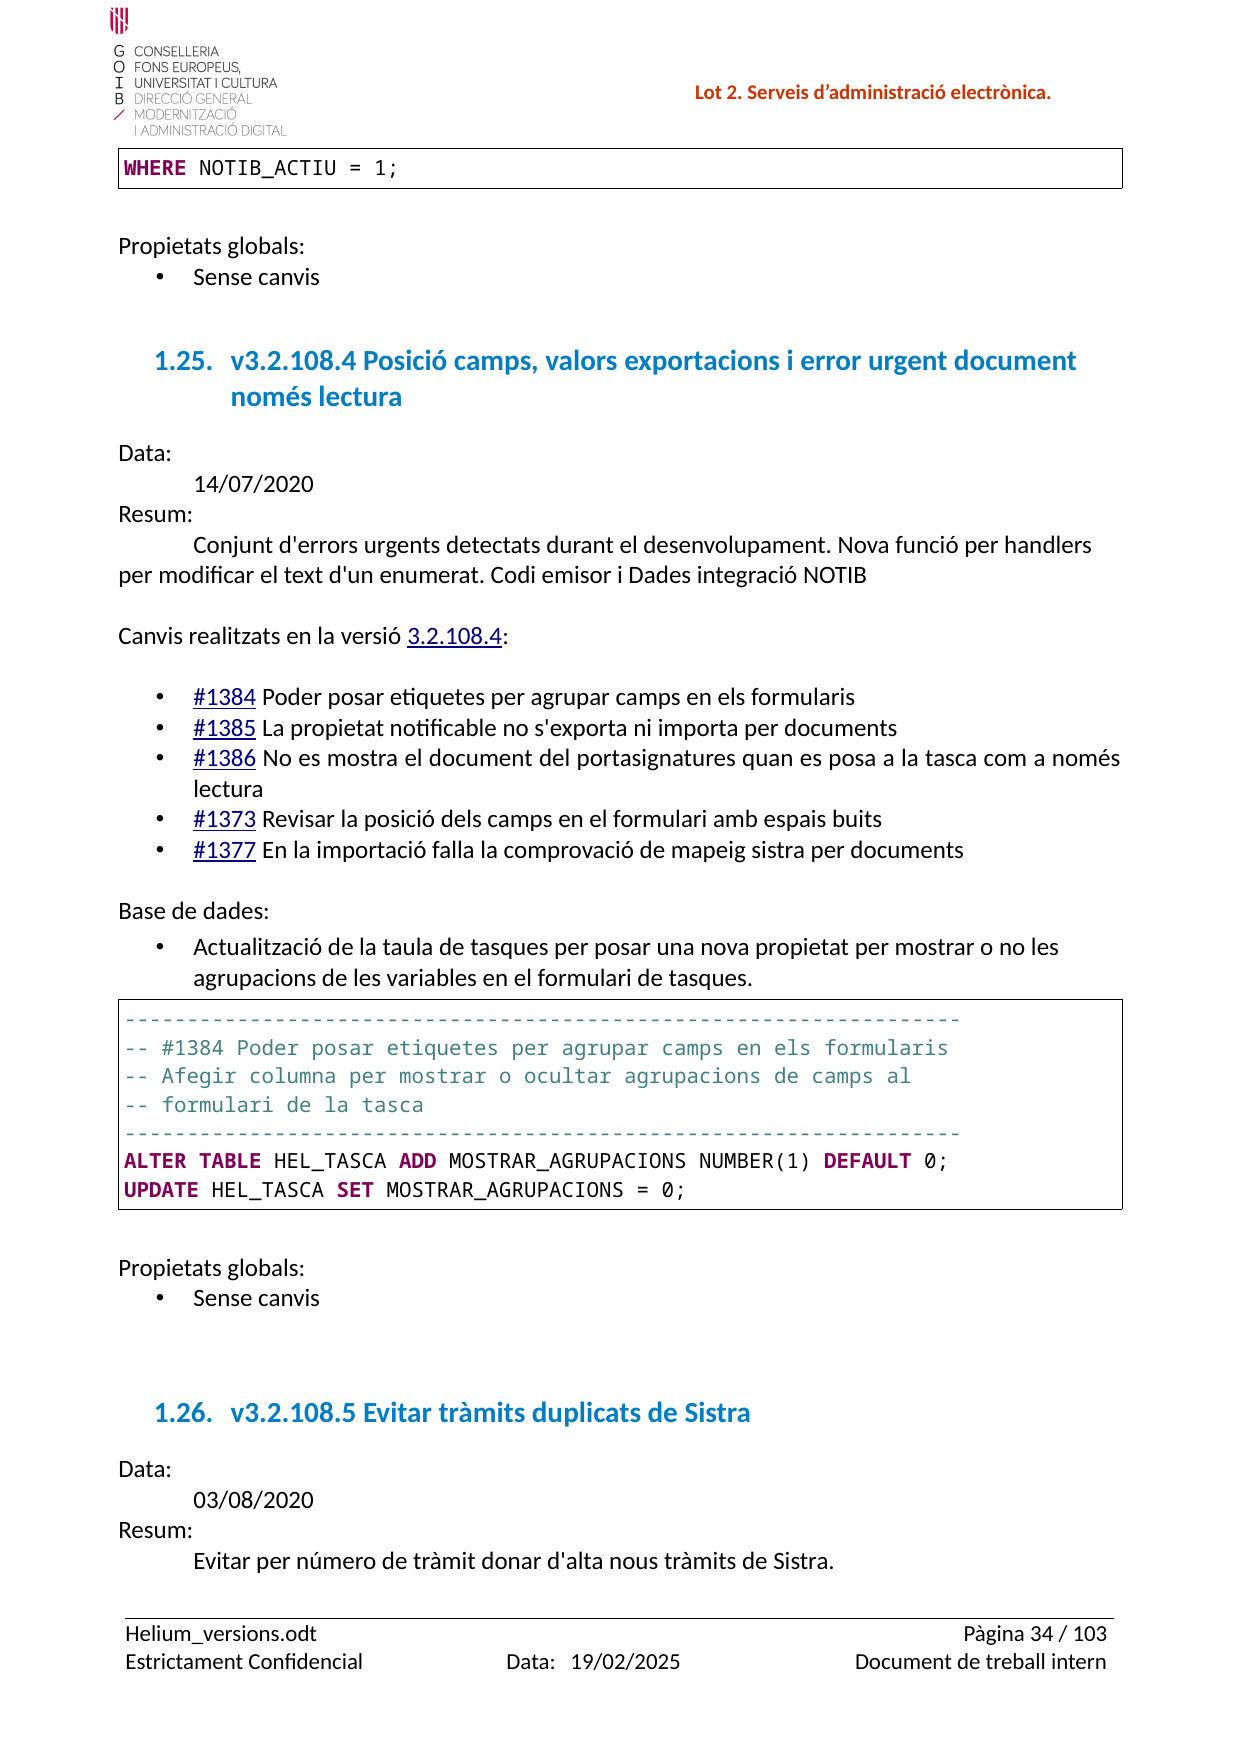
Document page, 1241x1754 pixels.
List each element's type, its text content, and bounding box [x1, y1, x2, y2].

text Evitar per número de tràmit donar d'alta nous tràmits de Sistra. [118, 1545, 1122, 1576]
list #1377 En la importació falla la comprovació de mapeig sistra per documents [156, 834, 1122, 864]
list #1386 No es mostra el document del portasignatures quan es posa a la tasca com a només lectura [156, 742, 1122, 803]
list Sense canvis [156, 1282, 1122, 1313]
list #1373 Revisar la posició dels camps en el formulari amb espais buits [156, 803, 1122, 834]
list #1385 La propietat notificable no s'exporta ni importa per documents [156, 712, 1122, 742]
table_header WHERE NOTIB_ACTIU = 1; [119, 149, 1122, 188]
text Base de dades: [118, 895, 1122, 926]
text 03/08/2020 [118, 1484, 1122, 1515]
text Data: [118, 1454, 1122, 1484]
list Actualització de la taula de tasques per posar una nova propietat per mostrar o no les agrupacions de les variables en el formulari de tasques. [156, 932, 1122, 993]
text Propietats globals: [118, 1252, 1122, 1282]
text Resum: [118, 1515, 1122, 1545]
table_header ------------------------------------------------------------------- -- #1384 Poder posar etiquetes per agrupar camps en els formularis -- Afegir columna per mostrar o ocultar agrupacions de camps al -- formulari de la tasca ------------------------------------------------------------------- ALTER TABLE HEL_TASCA ADD MOSTRAR_AGRUPACIONS NUMBER(1) DEFAULT 0; UPDATE HEL_TASCA SET MOSTRAR_AGRUPACIONS = 0; [119, 1000, 1122, 1209]
text 14/07/2020 [118, 468, 1122, 498]
text Data: [118, 437, 1122, 468]
subtitle v3.2.108.5 Evitar tràmits duplicats de Sistra [153, 1394, 1122, 1430]
subtitle v3.2.108.4 Posició camps, valors exportacions i error urgent document només lectura [153, 342, 1122, 414]
text Propietats globals: [118, 230, 1122, 261]
list #1384 Poder posar etiquetes per agrupar camps en els formularis [156, 681, 1122, 712]
text Canvis realitzats en la versió 3.2.108.4: [118, 620, 1122, 651]
text Resum: [118, 498, 1122, 529]
picture [100, 0, 297, 144]
list Sense canvis [156, 261, 1122, 291]
text Conjunt d'errors urgents detectats durant el desenvolupament. Nova funció per handlers per modificar el text d'un enumerat. Codi emisor i Dades integració NOTIB [118, 529, 1122, 590]
